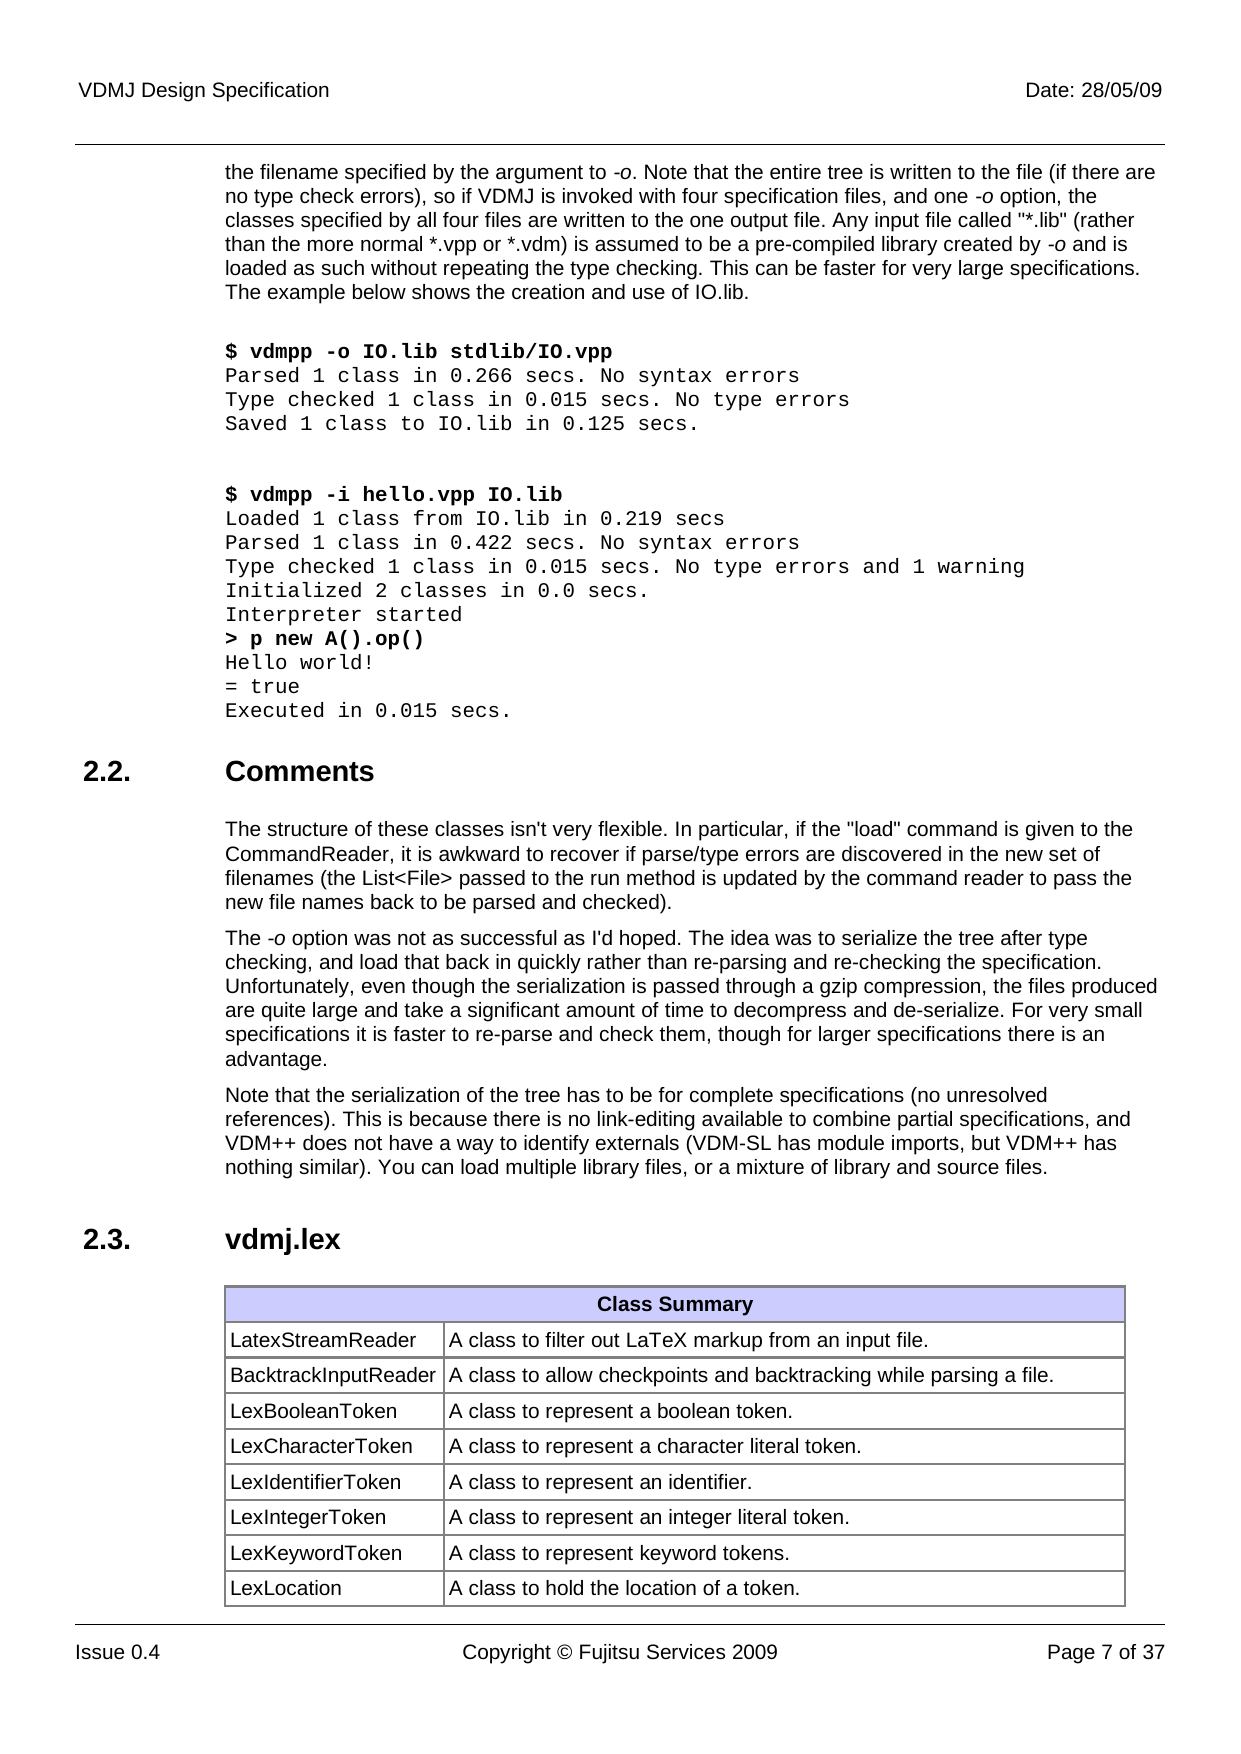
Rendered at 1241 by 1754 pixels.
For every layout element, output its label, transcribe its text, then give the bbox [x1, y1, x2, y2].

text Parsed 1 class in 0.266 secs. No syntax errors [225, 364, 1165, 388]
table_cell A class to represent an identifier. [445, 1465, 1124, 1498]
subtitle vdmj.lex [75, 1222, 1165, 1255]
table_cell A class to allow checkpoints and backtracking while parsing a file. [445, 1359, 1124, 1392]
text Hello world! [225, 652, 1165, 676]
table_cell LatexStreamReader [226, 1323, 443, 1356]
table_cell A class to represent an integer literal token. [445, 1501, 1124, 1534]
text Note that the serialization of the tree has to be for complete specifications (no unresolved references). This is because there is no link-editing available to combine partial specifications, and VDM++ does not have a way to identify externals (VDM-SL has module imports, but VDM++ has nothing similar). You can load multiple library files, or a mixture of library and source files. [225, 1083, 1165, 1179]
text Executed in 0.015 secs. [225, 700, 1165, 724]
text > p new A().op() [225, 628, 1165, 652]
text Initialized 2 classes in 0.0 secs. [225, 580, 1165, 604]
text Loaded 1 class from IO.lib in 0.219 secs [225, 508, 1165, 532]
table_cell A class to represent a boolean token. [445, 1394, 1124, 1427]
text Parsed 1 class in 0.422 secs. No syntax errors [225, 532, 1165, 556]
table_cell LexIntegerToken [226, 1501, 443, 1534]
text = true [225, 676, 1165, 700]
table_header Class Summary [226, 1288, 1124, 1321]
text Saved 1 class to IO.lib in 0.125 secs. [225, 412, 1165, 436]
text $ vdmpp -i hello.vpp IO.lib [225, 484, 1165, 508]
text the filename specified by the argument to -o. Note that the entire tree is written to the file (if there are no type check errors), so if VDMJ is invoked with four specification files, and one -o option, the classes specified by all four files are written to the one output file. Any input file called "*.lib" (rather than the more normal *.vpp or *.vdm) is assumed to be a pre-compiled library created by -o and is loaded as such without repeating the type checking. This can be faster for very large specifications. The example below shows the creation and use of IO.lib. [225, 160, 1165, 304]
text Type checked 1 class in 0.015 secs. No type errors [225, 388, 1165, 412]
table_cell A class to filter out LaTeX markup from an input file. [445, 1323, 1124, 1356]
table_cell BacktrackInputReader [226, 1359, 443, 1392]
table_cell A class to represent a character literal token. [445, 1430, 1124, 1463]
text $ vdmpp -o IO.lib stdlib/IO.vpp [225, 341, 1165, 364]
table_cell A class to hold the location of a token. [445, 1572, 1124, 1605]
table_cell LexKeywordToken [226, 1536, 443, 1569]
table_cell LexCharacterToken [226, 1430, 443, 1463]
table_cell LexIdentifierToken [226, 1465, 443, 1498]
text The structure of these classes isn't very flexible. In particular, if the "load" command is given to the CommandReader, it is awkward to recover if parse/type errors are discovered in the new set of filenames (the List<File> passed to the run method is updated by the command reader to pass the new file names back to be parsed and checked). [225, 817, 1165, 914]
text The -o option was not as successful as I'd hoped. The idea was to serialize the tree after type checking, and load that back in quickly rather than re-parsing and re-checking the specification. Unfortunately, even though the serialization is passed through a gzip compression, the files produced are quite large and take a significant amount of time to decompress and de-serialize. For very small specifications it is faster to re-parse and check them, though for larger specifications there is an advantage. [225, 926, 1165, 1071]
table_cell LexLocation [226, 1572, 443, 1605]
subtitle Comments [75, 754, 1165, 787]
table_cell A class to represent keyword tokens. [445, 1536, 1124, 1569]
text Type checked 1 class in 0.015 secs. No type errors and 1 warning [225, 556, 1165, 580]
table_cell LexBooleanToken [226, 1394, 443, 1427]
text Interpreter started [225, 604, 1165, 628]
